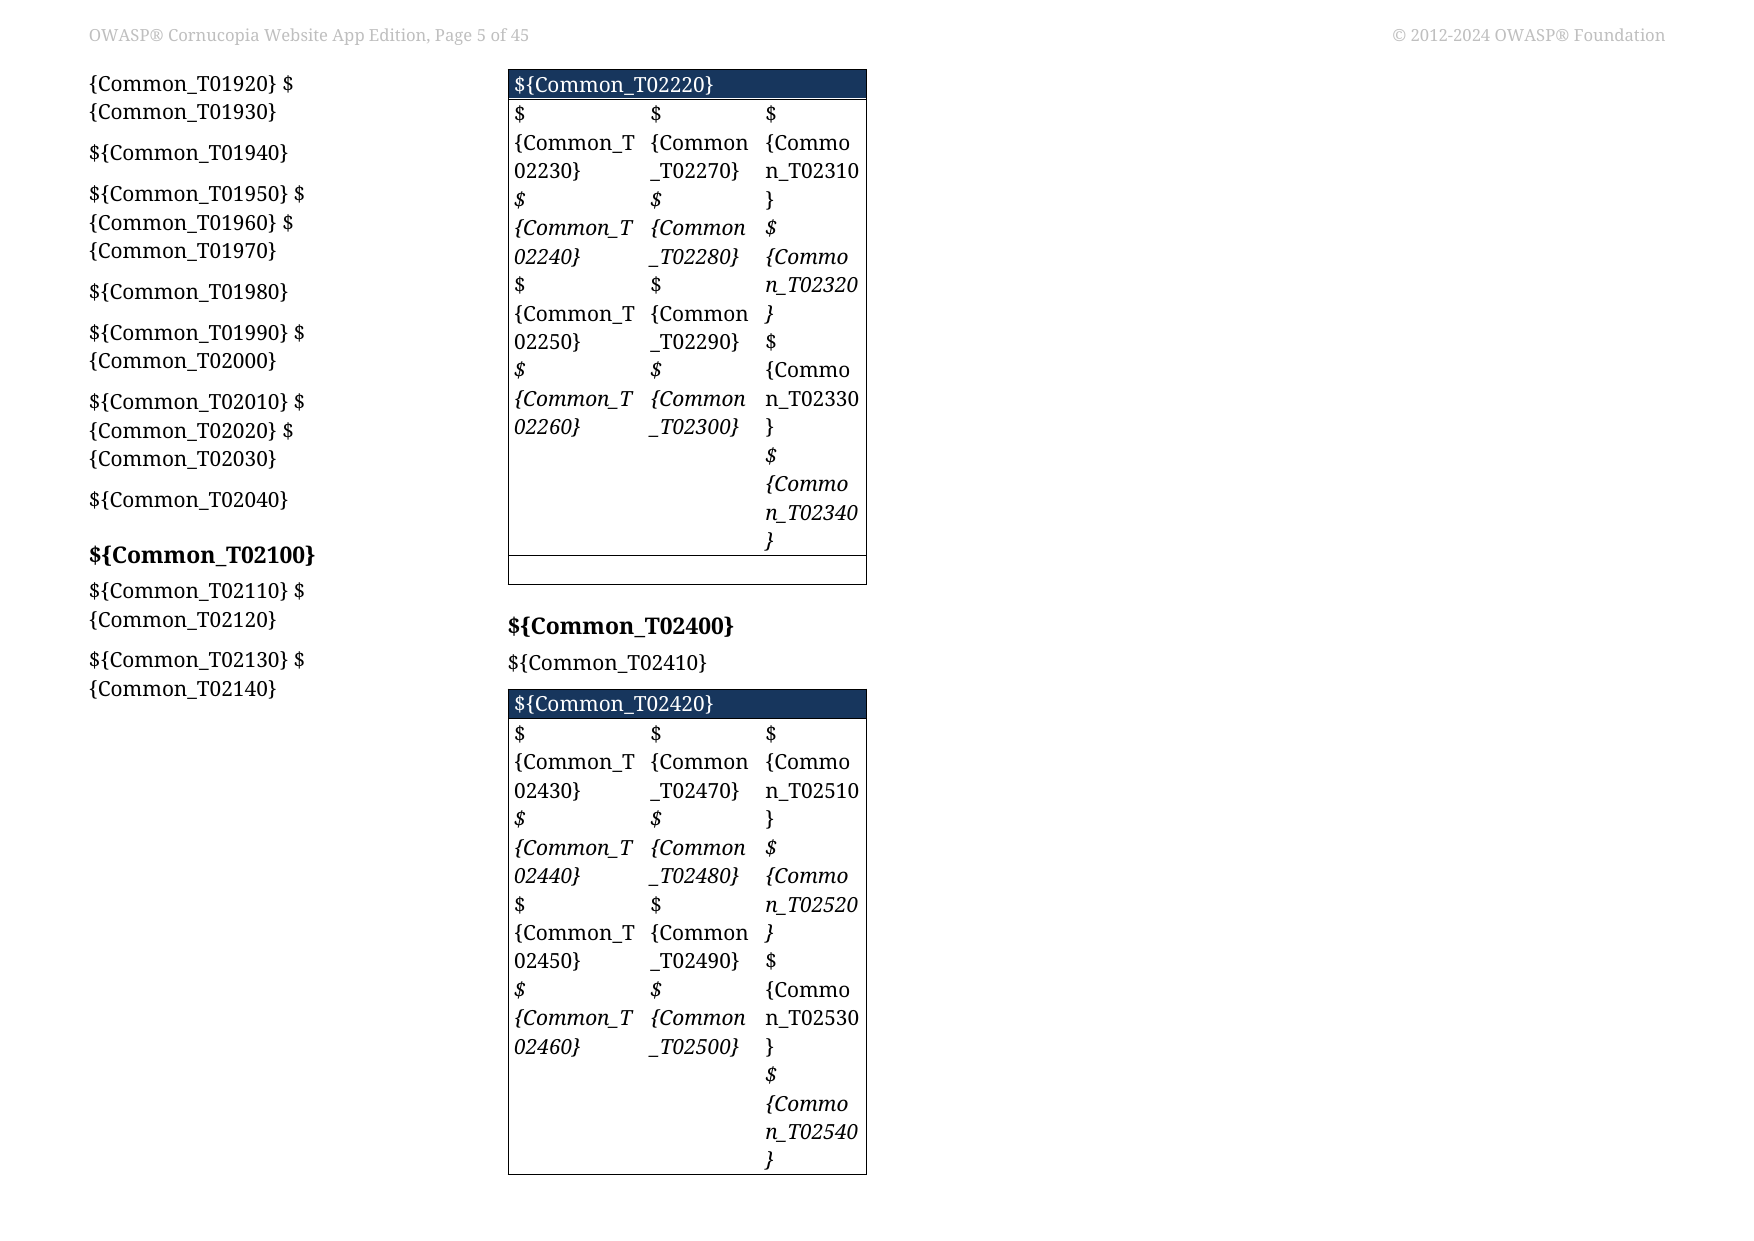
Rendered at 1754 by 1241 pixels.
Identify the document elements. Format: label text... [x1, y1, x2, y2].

table_cell [644, 556, 759, 584]
table_cell ${Common_T02230} ${Common_T02240} ${Common_T02250} ${Common_T02260} [509, 100, 644, 554]
table_cell ${Common_T02510} ${Common_T02520} ${Common_T02530} ${Common_T02540} [759, 719, 866, 1174]
table_cell {Common_T01920} ${Common_T01930} ${Common_T01940} ${Common_T01950} ${Common_T01960} ${Common_T01970} ${Common_T01980} ${Common_T01990} ${Common_T02000} ${Common_T02010} ${Common_T02020} ${Common_T02030} ${Common_T02040} ${Common_T02100} ${Common_T02110} ${Common_T02120} ${Common_T02130} ${Common_T02140} [78, 69, 466, 1175]
table_cell ${Common_T02270} ${Common_T02280} ${Common_T02290} ${Common_T02300} [644, 100, 759, 554]
table_cell [509, 556, 644, 584]
table_header ${Common_T02220} [509, 70, 866, 98]
table_cell [759, 556, 866, 584]
table_header ${Common_T02420} [509, 690, 866, 718]
table_cell ${Common_T02470} ${Common_T02480} ${Common_T02490} ${Common_T02500} [644, 719, 759, 1174]
table_cell [466, 69, 496, 1175]
table_cell ${Common_T02430} ${Common_T02440} ${Common_T02450} ${Common_T02460} [509, 719, 644, 1174]
table_cell ${Common_T02400} ${Common_T02410} [496, 69, 877, 1175]
table_cell ${Common_T02310} ${Common_T02320} ${Common_T02330} ${Common_T02340} [759, 100, 866, 554]
